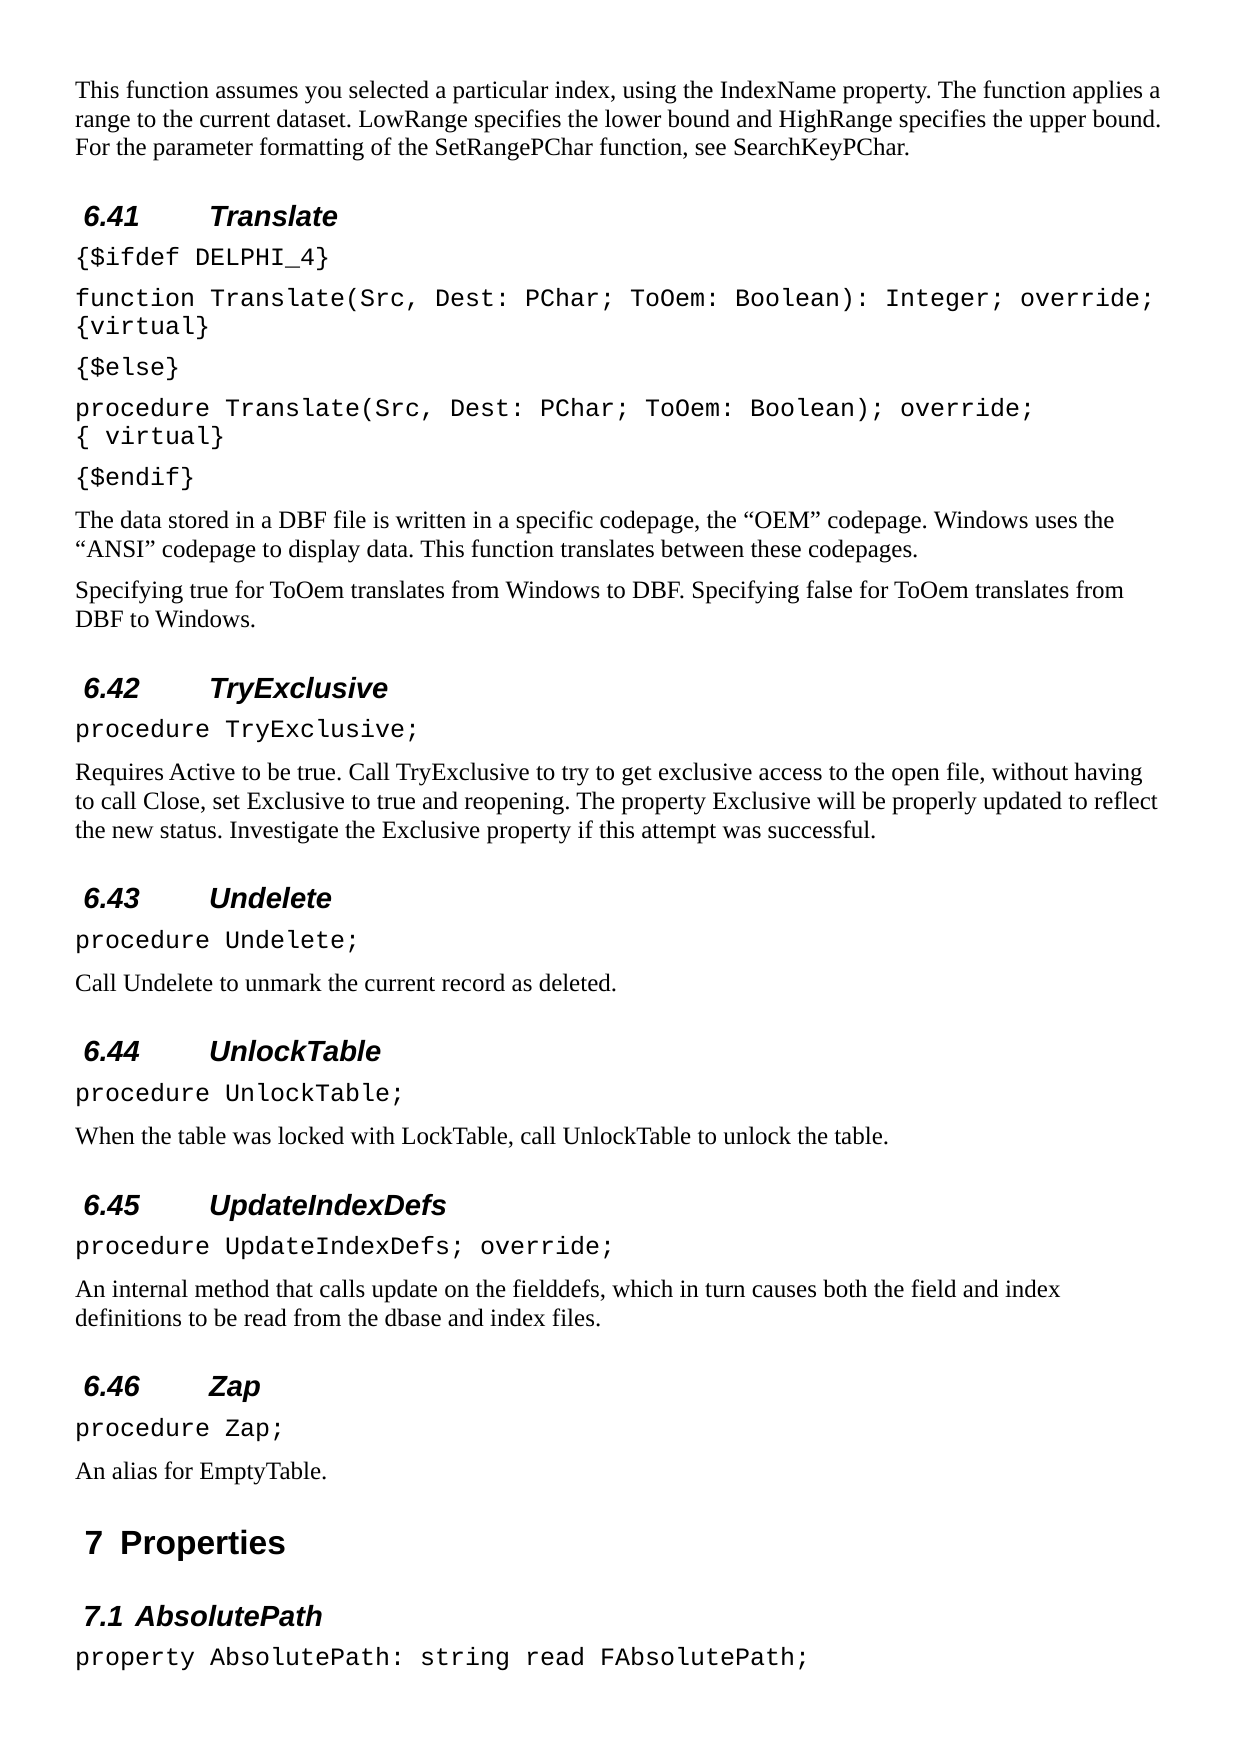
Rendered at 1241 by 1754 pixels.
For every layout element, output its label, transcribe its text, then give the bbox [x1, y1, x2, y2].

text procedure UnlockTable; [75, 1080, 1165, 1109]
text Call Undelete to unmark the current record as deleted. [75, 968, 1165, 997]
text function Translate(Src, Dest: PChar; ToOem: Boolean): Integer; override; {virtual} [75, 286, 1165, 342]
text This function assumes you selected a particular index, using the IndexName property. The function applies a range to the current dataset. LowRange specifies the lower bound and HighRange specifies the upper bound. For the parameter formatting of the SetRangePChar function, see SearchKeyPChar. [75, 75, 1165, 161]
text procedure TryExclusive; [75, 717, 1165, 745]
subtitle Undelete [75, 881, 1165, 915]
text property AbsolutePath: string read FAbsolutePath; [75, 1645, 1165, 1673]
subtitle UpdateIndexDefs [75, 1187, 1165, 1221]
text An internal method that calls update on the fielddefs, which in turn causes both the field and index definitions to be read from the dbase and index files. [75, 1274, 1165, 1332]
subtitle Zap [75, 1369, 1165, 1403]
text Specifying true for ToOem translates from Windows to DBF. Specifying false for ToOem translates from DBF to Windows. [75, 576, 1165, 633]
text {$endif} [75, 465, 1165, 493]
text {$else} [75, 355, 1165, 383]
text An alias for EmptyTable. [75, 1456, 1165, 1485]
text Requires Active to be true. Call TryExclusive to try to get exclusive access to the open file, without having to call Close, set Exclusive to true and reopening. The property Exclusive will be properly updated to reflect the new status. Investigate the Exclusive property if this attempt was successful. [75, 757, 1165, 844]
subtitle Properties [75, 1522, 1165, 1561]
subtitle Translate [75, 199, 1165, 232]
text {$ifdef DELPHI_4} [75, 245, 1165, 273]
text When the table was locked with LockTable, call UnlockTable to unlock the table. [75, 1121, 1165, 1150]
subtitle TryExclusive [75, 671, 1165, 704]
text The data stored in a DBF file is written in a specific codepage, the “OEM” codepage. Windows uses the “ANSI” codepage to display data. This function translates between these codepages. [75, 506, 1165, 563]
subtitle UnlockTable [75, 1034, 1165, 1068]
text procedure Undelete; [75, 927, 1165, 956]
text procedure Zap; [75, 1415, 1165, 1444]
text procedure Translate(Src, Dest: PChar; ToOem: Boolean); override; { virtual} [75, 396, 1165, 452]
text procedure UpdateIndexDefs; override; [75, 1233, 1165, 1262]
subtitle AbsolutePath [75, 1599, 1165, 1632]
